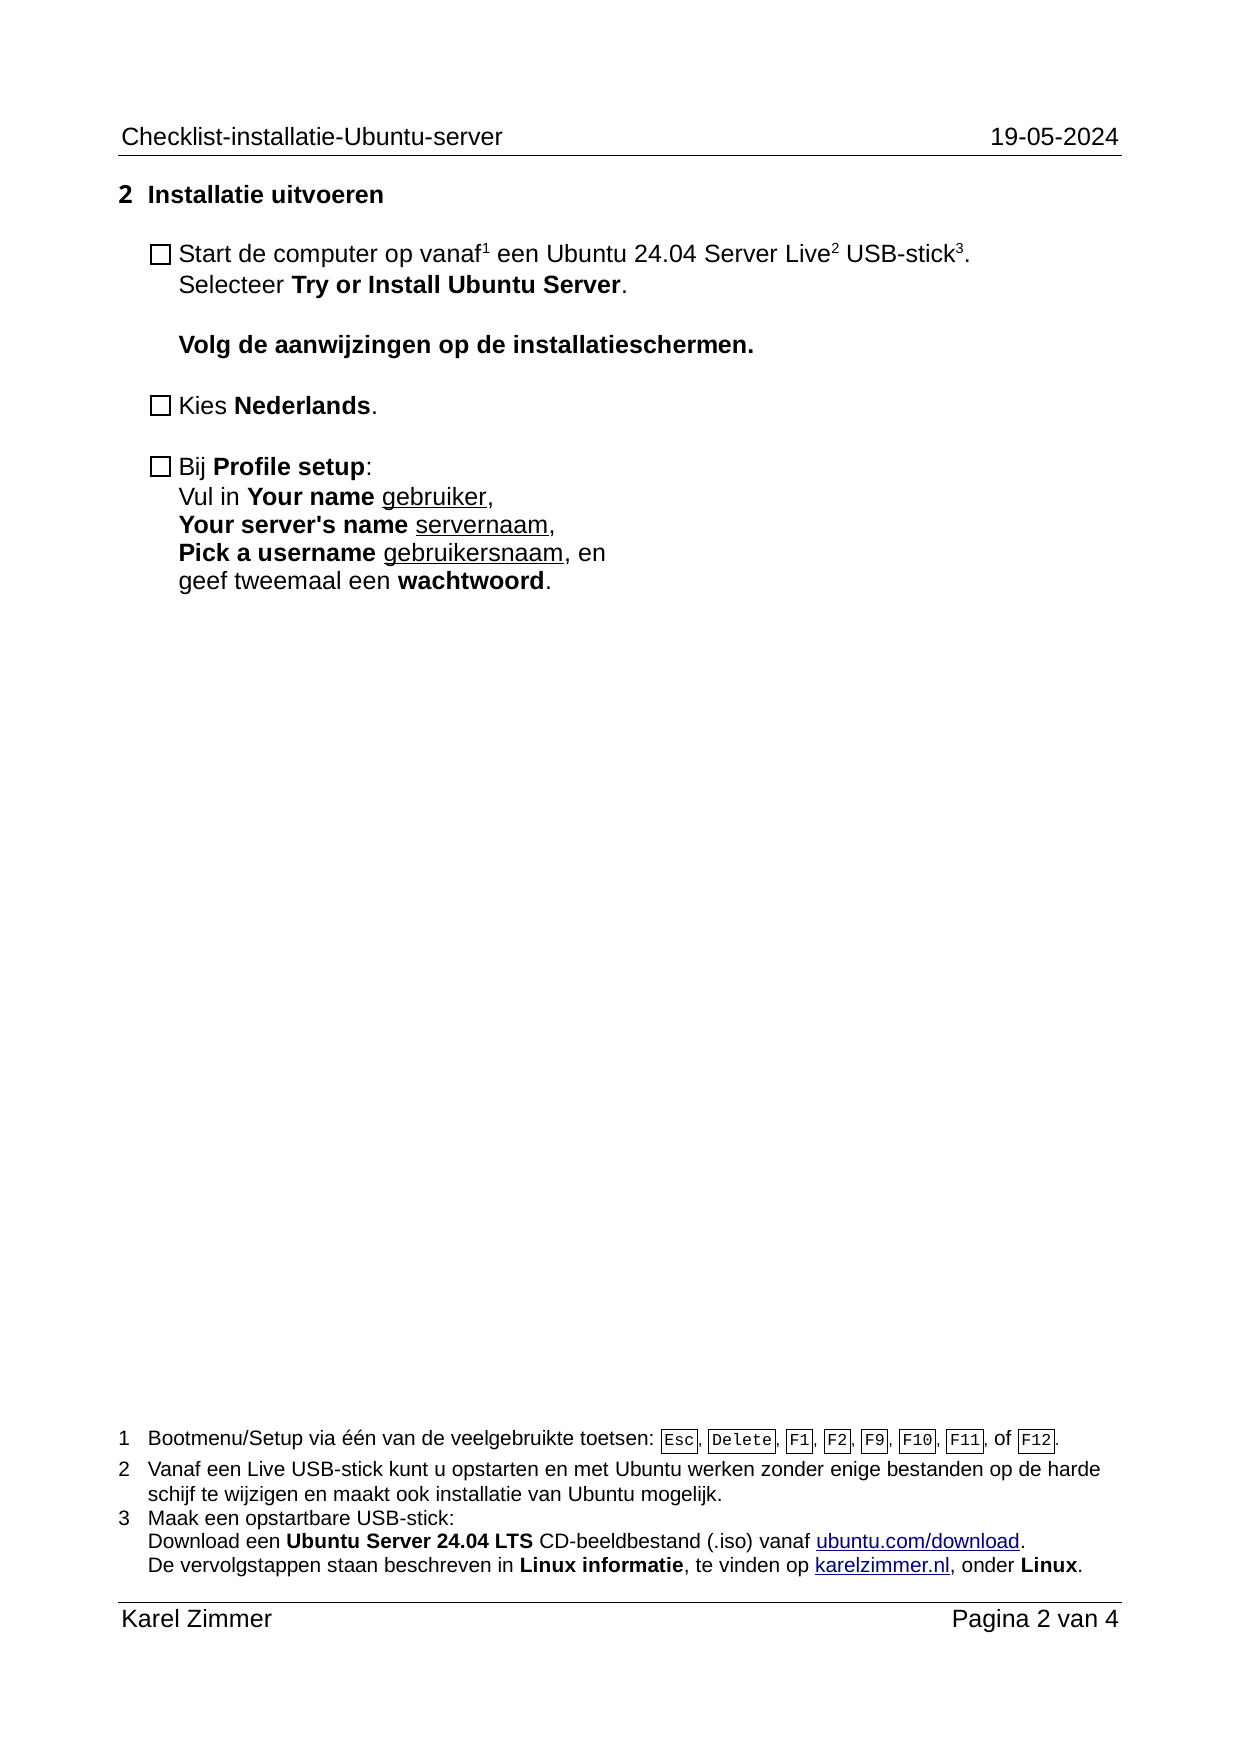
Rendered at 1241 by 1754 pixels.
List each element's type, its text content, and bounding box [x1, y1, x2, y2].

table_header [142, 239, 177, 269]
table_cell [142, 482, 177, 596]
table_cell [118, 269, 142, 300]
table_cell [177, 421, 1122, 451]
table_cell [142, 360, 177, 391]
table_cell Kies Nederlands. [177, 391, 1122, 421]
table_cell [118, 360, 142, 391]
table_header [118, 239, 142, 269]
table_cell Selecteer Try or Install Ubuntu Server. [177, 269, 1122, 300]
table_cell [142, 300, 177, 330]
table_cell [118, 451, 142, 482]
table_header Start de computer op vanaf een Ubuntu 24.04 Server Live USB-stick. [177, 239, 1122, 269]
table_cell [177, 360, 1122, 391]
table_cell [118, 330, 142, 360]
table_cell Bij Profile setup: [177, 451, 1122, 482]
table_cell [118, 421, 142, 451]
table_cell Volg de aanwijzingen op de installatieschermen. [177, 330, 1122, 360]
table_cell [177, 300, 1122, 330]
table_cell [142, 330, 177, 360]
list Installatie uitvoeren [118, 177, 1122, 211]
table_cell [142, 269, 177, 300]
table_cell [118, 391, 142, 421]
table_cell [142, 421, 177, 451]
table_cell [142, 451, 177, 482]
table_cell [118, 300, 142, 330]
table_cell Vul in Your name gebruiker, Your server's name servernaam, Pick a username gebruikersnaam, en geef tweemaal een wachtwoord. [177, 482, 1122, 596]
table_cell [118, 482, 142, 596]
table_cell [142, 391, 177, 421]
